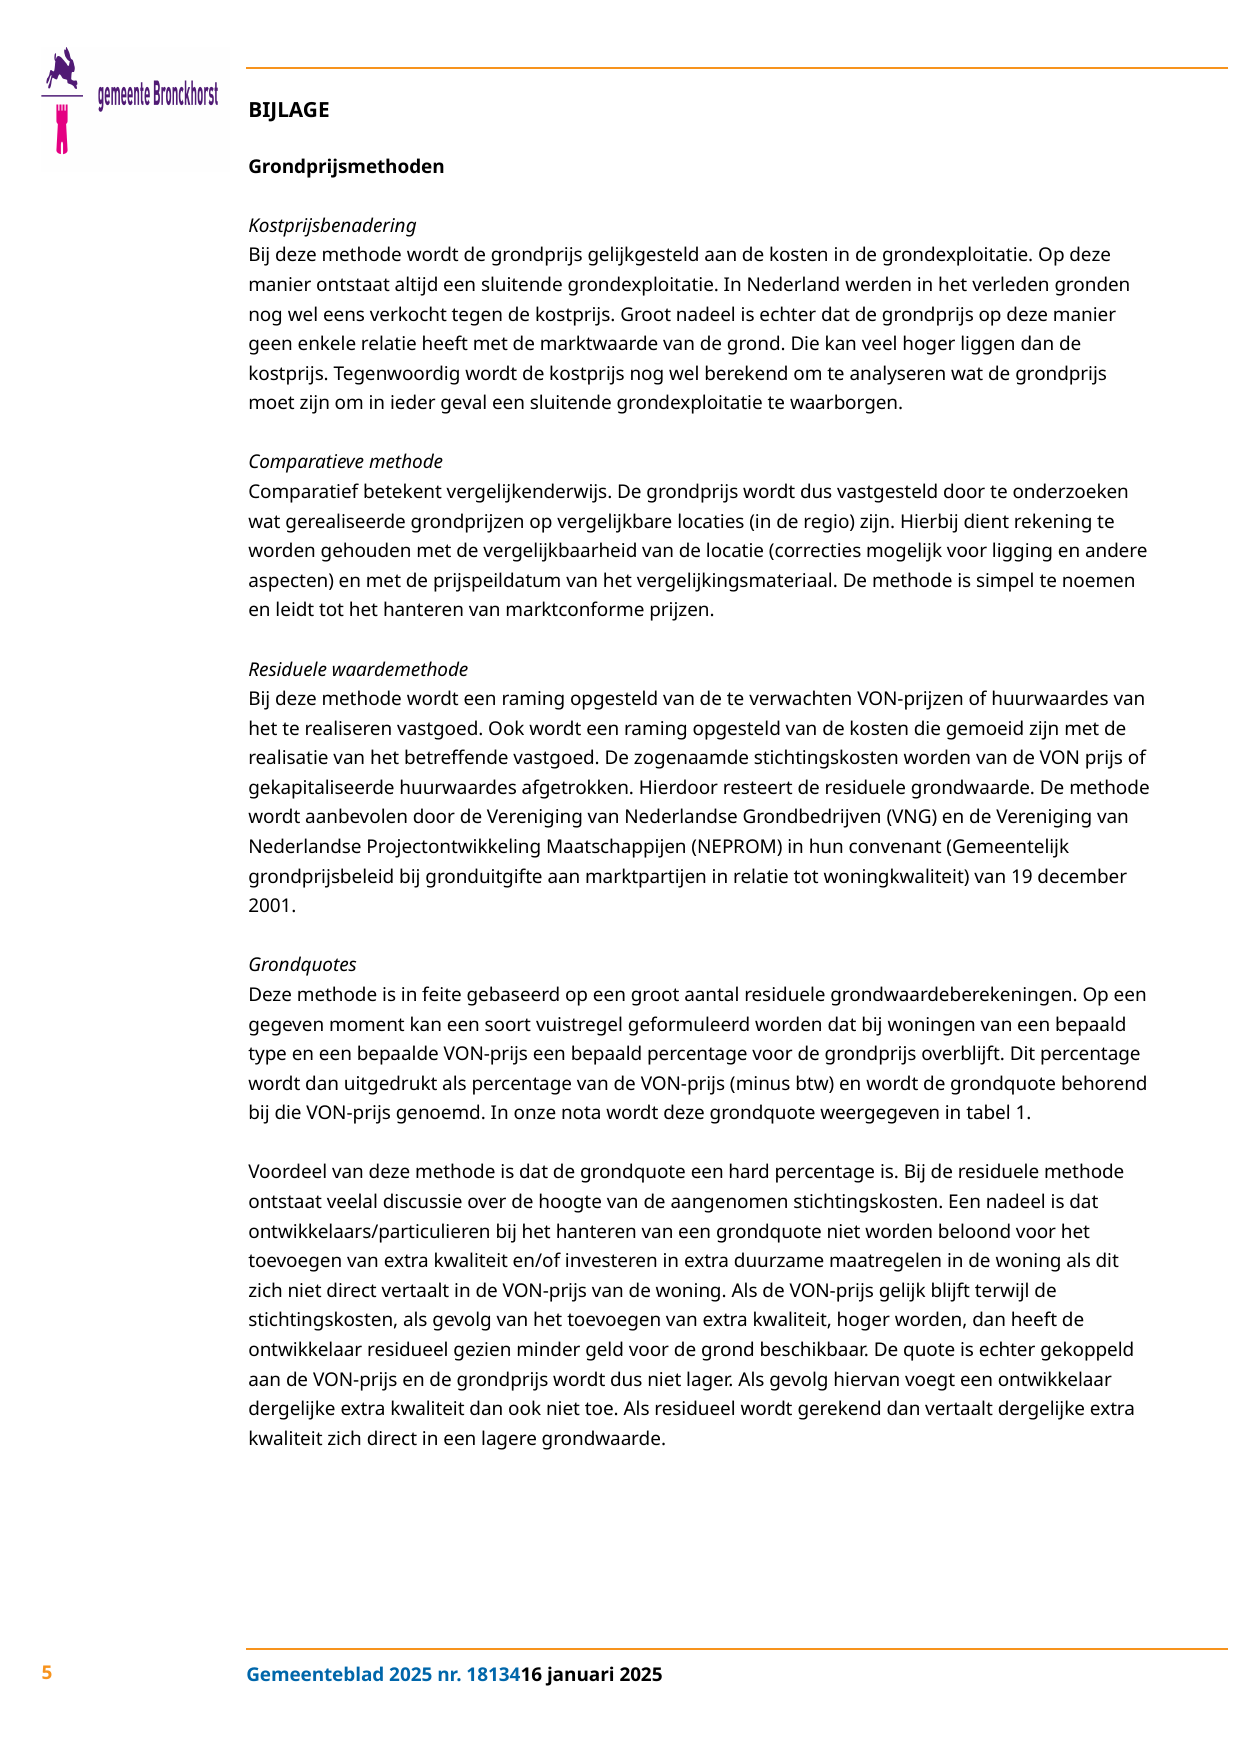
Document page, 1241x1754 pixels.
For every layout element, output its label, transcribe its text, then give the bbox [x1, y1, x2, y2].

text Grondprijsmethoden [248, 153, 1152, 179]
text Comparatieve methode [248, 449, 1152, 474]
text Grondquotes [248, 952, 1152, 977]
text Deze methode is in feite gebaseerd op een groot aantal residuele grondwaardeberekeningen. Op een gegeven moment kan een soort vuistregel geformuleerd worden dat bij woningen van een bepaald type en een bepaalde VON-prijs een bepaald percentage voor de grondprijs overblijft. Dit percentage wordt dan uitgedrukt als percentage van de VON-prijs (minus btw) en wordt de grondquote behorend bij die VON-prijs genoemd. In onze nota wordt deze grondquote weergegeven in tabel 1. [248, 981, 1152, 1125]
text Comparatief betekent vergelijkenderwijs. De grondprijs wordt dus vastgesteld door te onderzoeken wat gerealiseerde grondprijzen op vergelijkbare locaties (in de regio) zijn. Hierbij dient rekening te worden gehouden met de vergelijkbaarheid van de locatie (correcties mogelijk voor ligging en andere aspecten) en met de prijspeildatum van het vergelijkingsmateriaal. De methode is simpel te noemen en leidt tot het hanteren van marktconforme prijzen. [248, 478, 1152, 622]
text Voordeel van deze methode is dat de grondquote een hard percentage is. Bij de residuele methode ontstaat veelal discussie over de hoogte van de aangenomen stichtingskosten. Een nadeel is dat ontwikkelaars/particulieren bij het hanteren van een grondquote niet worden beloond voor het toevoegen van extra kwaliteit en/of investeren in extra duurzame maatregelen in de woning als dit zich niet direct vertaalt in de VON-prijs van de woning. Als de VON-prijs gelijk blijft terwijl de stichtingskosten, als gevolg van het toevoegen van extra kwaliteit, hoger worden, dan heeft de ontwikkelaar residueel gezien minder geld voor de grond beschikbaar. De quote is echter gekoppeld aan de VON-prijs en de grondprijs wordt dus niet lager. Als gevolg hiervan voegt een ontwikkelaar dergelijke extra kwaliteit dan ook niet toe. Als residueel wordt gerekend dan vertaalt dergelijke extra kwaliteit zich direct in een lagere grondwaarde. [248, 1159, 1152, 1451]
text Bij deze methode wordt een raming opgesteld van de te verwachten VON-prijzen of huurwaardes van het te realiseren vastgoed. Ook wordt een raming opgesteld van de kosten die gemoeid zijn met de realisatie van het betreffende vastgoed. De zogenaamde stichtingskosten worden van de VON prijs of gekapitaliseerde huurwaardes afgetrokken. Hierdoor resteert de residuele grondwaarde. De methode wordt aanbevolen door de Vereniging van Nederlandse Grondbedrijven (VNG) en de Vereniging van Nederlandse Projectontwikkeling Maatschappijen (NEPROM) in hun convenant (Gemeentelijk grondprijsbeleid bij gronduitgifte aan marktpartijen in relatie tot woningkwaliteit) van 19 december 2001. [248, 685, 1152, 918]
text BIJLAGE [248, 95, 1152, 123]
text Kostprijsbenadering [248, 212, 1152, 238]
text Residuele waardemethode [248, 656, 1152, 682]
picture [41, 47, 231, 172]
text Bij deze methode wordt de grondprijs gelijkgesteld aan de kosten in de grondexploitatie. Op deze manier ontstaat altijd een sluitende grondexploitatie. In Nederland werden in het verleden gronden nog wel eens verkocht tegen de kostprijs. Groot nadeel is echter dat de grondprijs op deze manier geen enkele relatie heeft met de marktwaarde van de grond. Die kan veel hoger liggen dan de kostprijs. Tegenwoordig wordt de kostprijs nog wel berekend om te analyseren wat de grondprijs moet zijn om in ieder geval een sluitende grondexploitatie te waarborgen. [248, 242, 1152, 415]
